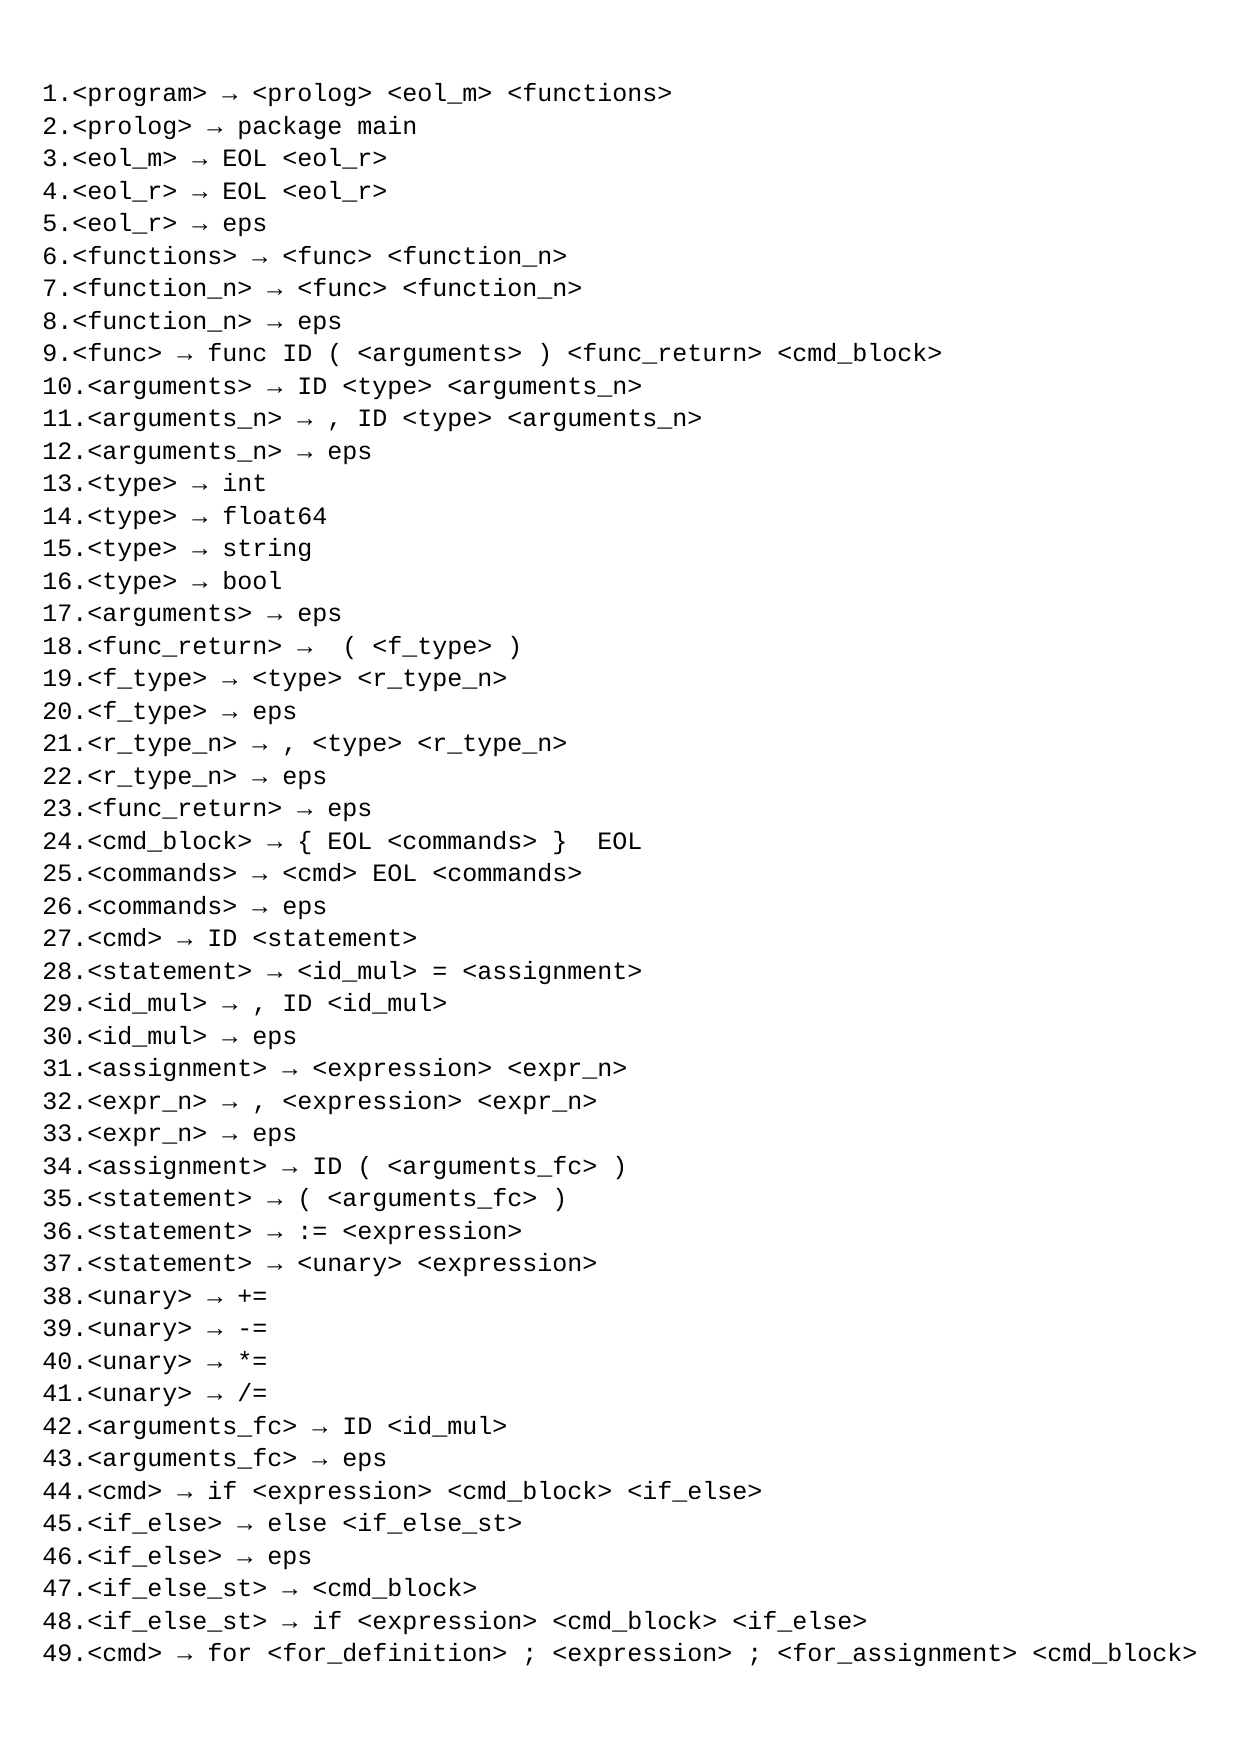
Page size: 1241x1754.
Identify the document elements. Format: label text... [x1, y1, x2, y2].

list <unary> → -= [42, 1316, 1198, 1344]
list <arguments> → eps [42, 601, 1198, 629]
list <f_type> → eps [42, 698, 1198, 727]
list <arguments_fc> → eps [42, 1446, 1198, 1474]
list <unary> → *= [42, 1348, 1198, 1377]
list <cmd> → for <for_definition> ; <expression> ; <for_assignment> <cmd_block> [42, 1641, 1198, 1669]
list <arguments> → ID <type> <arguments_n> [42, 373, 1198, 402]
list <func_return> → ( <f_type> ) [42, 633, 1198, 662]
list <unary> → += [42, 1283, 1198, 1312]
list <unary> → /= [42, 1381, 1198, 1409]
list <r_type_n> → eps [42, 763, 1198, 792]
list <expr_n> → , <expression> <expr_n> [42, 1088, 1198, 1117]
list <eol_r> → EOL <eol_r> [42, 178, 1198, 207]
list <function_n> → eps [42, 308, 1198, 337]
list <statement> → := <expression> [42, 1218, 1198, 1247]
list <type> → float64 [42, 503, 1198, 532]
list <commands> → <cmd> EOL <commands> [42, 861, 1198, 889]
list <assignment> → ID ( <arguments_fc> ) [42, 1153, 1198, 1182]
list <eol_m> → EOL <eol_r> [42, 146, 1198, 174]
list <assignment> → <expression> <expr_n> [42, 1056, 1198, 1084]
list <f_type> → <type> <r_type_n> [42, 666, 1198, 694]
list <type> → int [42, 471, 1198, 499]
list <if_else_st> → <cmd_block> [42, 1576, 1198, 1604]
list <r_type_n> → , <type> <r_type_n> [42, 731, 1198, 759]
list <statement> → <id_mul> = <assignment> [42, 958, 1198, 987]
list <if_else> → eps [42, 1543, 1198, 1572]
list <if_else> → else <if_else_st> [42, 1511, 1198, 1539]
list <eol_r> → eps [42, 211, 1198, 239]
list <cmd> → if <expression> <cmd_block> <if_else> [42, 1478, 1198, 1507]
list <func> → func ID ( <arguments> ) <func_return> <cmd_block> [42, 341, 1198, 369]
list <func_return> → eps [42, 796, 1198, 824]
list <cmd_block> → { EOL <commands> } EOL [42, 828, 1198, 857]
list <functions> → <func> <function_n> [42, 243, 1198, 272]
list <id_mul> → eps [42, 1023, 1198, 1052]
list <program> → <prolog> <eol_m> <functions> [42, 81, 1198, 109]
list <commands> → eps [42, 893, 1198, 922]
list <statement> → <unary> <expression> [42, 1251, 1198, 1279]
list <type> → bool [42, 568, 1198, 597]
list <cmd> → ID <statement> [42, 926, 1198, 954]
list <expr_n> → eps [42, 1121, 1198, 1149]
list <if_else_st> → if <expression> <cmd_block> <if_else> [42, 1608, 1198, 1637]
list <function_n> → <func> <function_n> [42, 276, 1198, 304]
list <type> → string [42, 536, 1198, 564]
list <prolog> → package main [42, 113, 1198, 142]
list <arguments_n> → , ID <type> <arguments_n> [42, 406, 1198, 434]
list <statement> → ( <arguments_fc> ) [42, 1186, 1198, 1214]
list <arguments_n> → eps [42, 438, 1198, 467]
list <arguments_fc> → ID <id_mul> [42, 1413, 1198, 1442]
list <id_mul> → , ID <id_mul> [42, 991, 1198, 1019]
